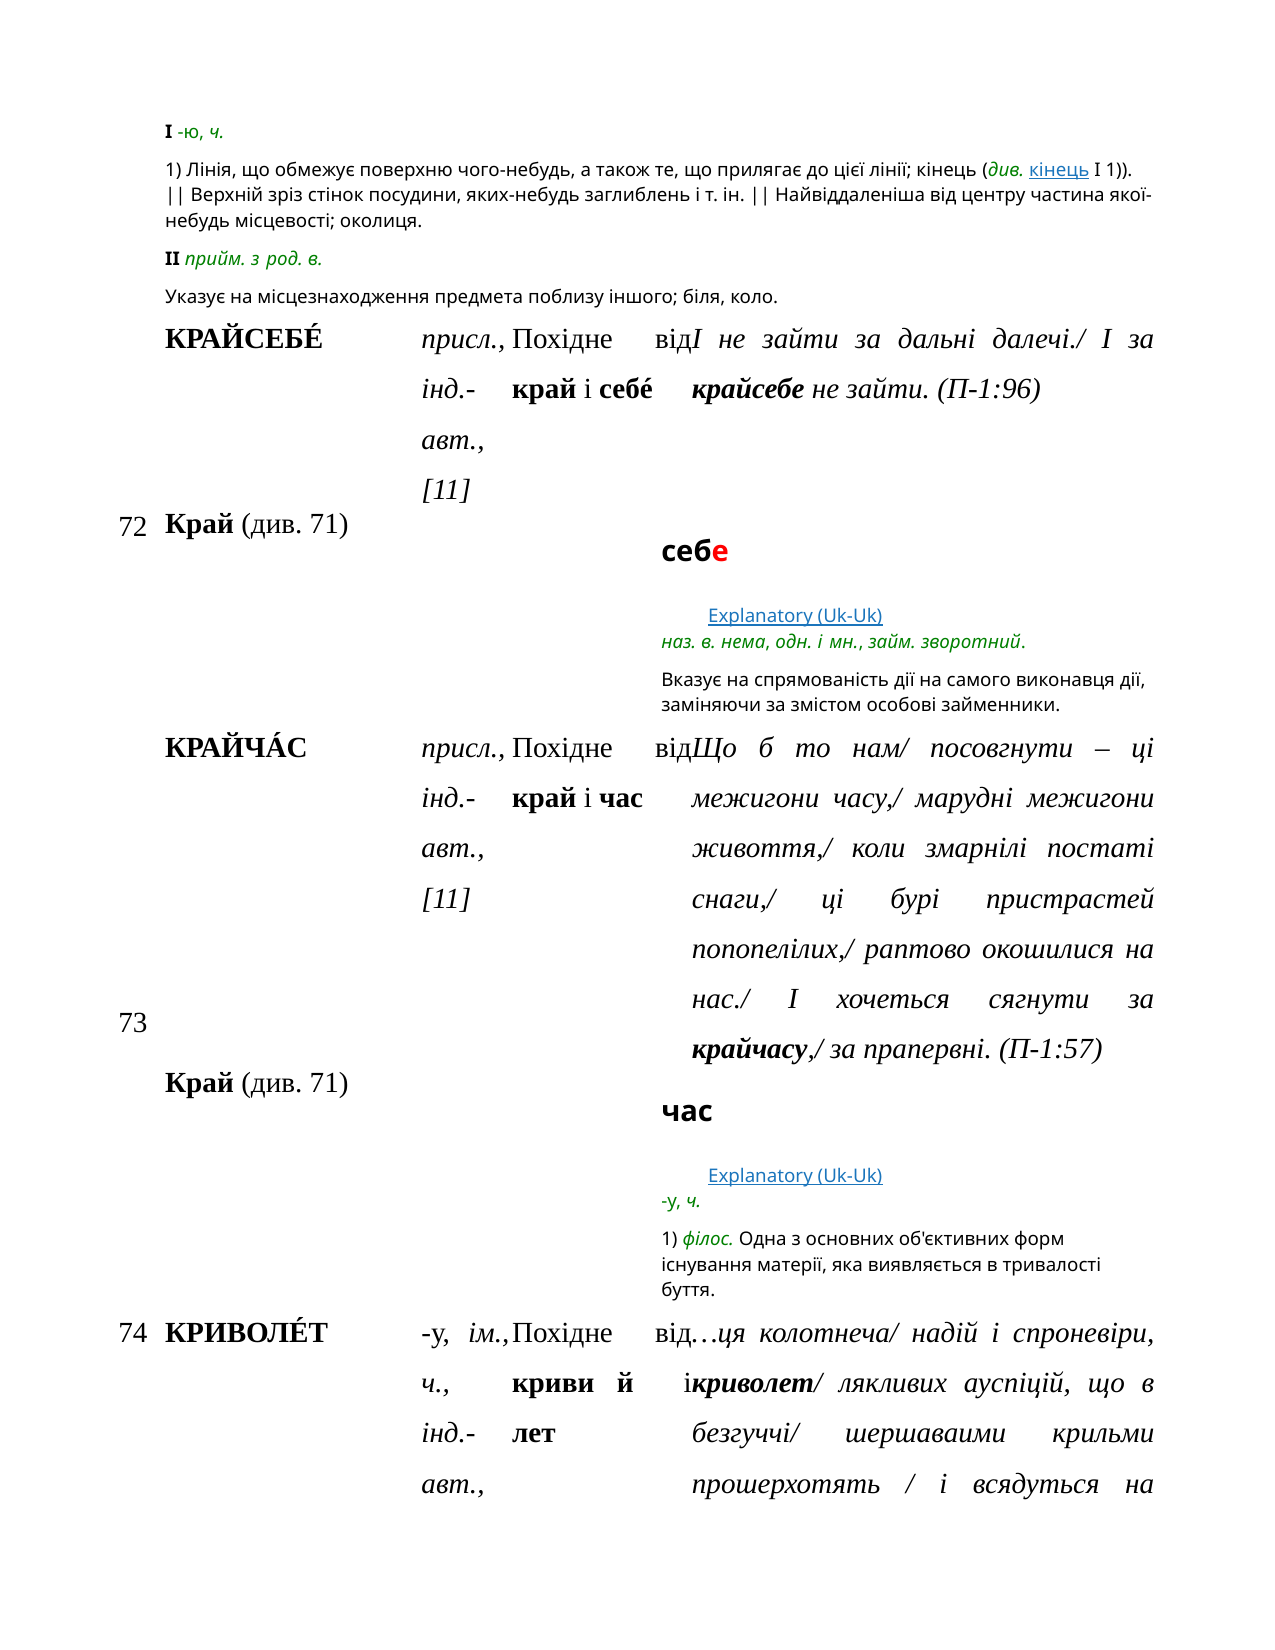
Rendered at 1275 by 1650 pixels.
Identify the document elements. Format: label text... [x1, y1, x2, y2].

table_cell I -ю, ч. 1) Лінія, що обмежує поверхню чого-небудь, а також те, що прилягає до цієї лінії; кінець (див. кінець I 1)). || Верхній зріз стінок посудини, яких-небудь заглиблень і т. ін. || Найвіддаленіша від центру частина якої-небудь місцевості; околиця. II прийм. з род. в. Указує на місцезнаходження предмета поблизу іншого; біля, коло. [165, 118, 1157, 321]
table_cell Похідне від кривий і лет [512, 1315, 692, 1499]
table_cell 74 [118, 1315, 165, 1499]
table_cell Край (див. 71) [165, 506, 661, 730]
table_cell 72 [118, 321, 165, 730]
table_cell присл., інд.-авт., [11] [421, 321, 512, 506]
table_cell -у, ім., ч., інд.-авт., [421, 1315, 512, 1499]
table_cell Похідне від край і себé [512, 321, 692, 506]
table_cell Край (див. 71) [165, 1065, 661, 1315]
table_cell час Explanatory (Uk-Uk) -у, ч. 1) філос. Одна з основних об'єктивних форм існування матерії, яка виявляється в тривалості буття. [661, 1065, 1157, 1315]
table_cell себе Explanatory (Uk-Uk) наз. в. нема, одн. і мн., займ. зворотний. Вказує на спрямованість дії на самого виконавця дії, заміняючи за змістом особові займенники. [661, 506, 1157, 730]
table_cell Крайсебé [165, 321, 421, 506]
table_cell 73 [118, 730, 165, 1315]
table_cell І не зайти за дальні далечі./ І за крайсебе не зайти. (П-1:96) [692, 321, 1157, 506]
table_cell Крайчáс [165, 730, 421, 1065]
table_cell [118, 118, 165, 321]
table_cell Що б то нам/ посовгнути – ці межигони часу,/ марудні межигони живоття,/ коли змарнілі постаті снаги,/ ці бурі пристрастей попопелілих,/ раптово окошилися на нас./ І хочеться сягнути за крайчасу,/ за прапервні. (П-1:57) [692, 730, 1157, 1065]
table_cell Криволéт [165, 1315, 421, 1499]
table_cell …ця колотнеча/ надій і спроневіри, криволет/ лякливих ауспіцій, що в безгуччі/ шершаваими крильми прошерхотять / і всядуться на [692, 1315, 1157, 1499]
table_cell присл., інд.-авт., [11] [421, 730, 512, 1065]
table_cell Похідне від край і час [512, 730, 692, 1065]
